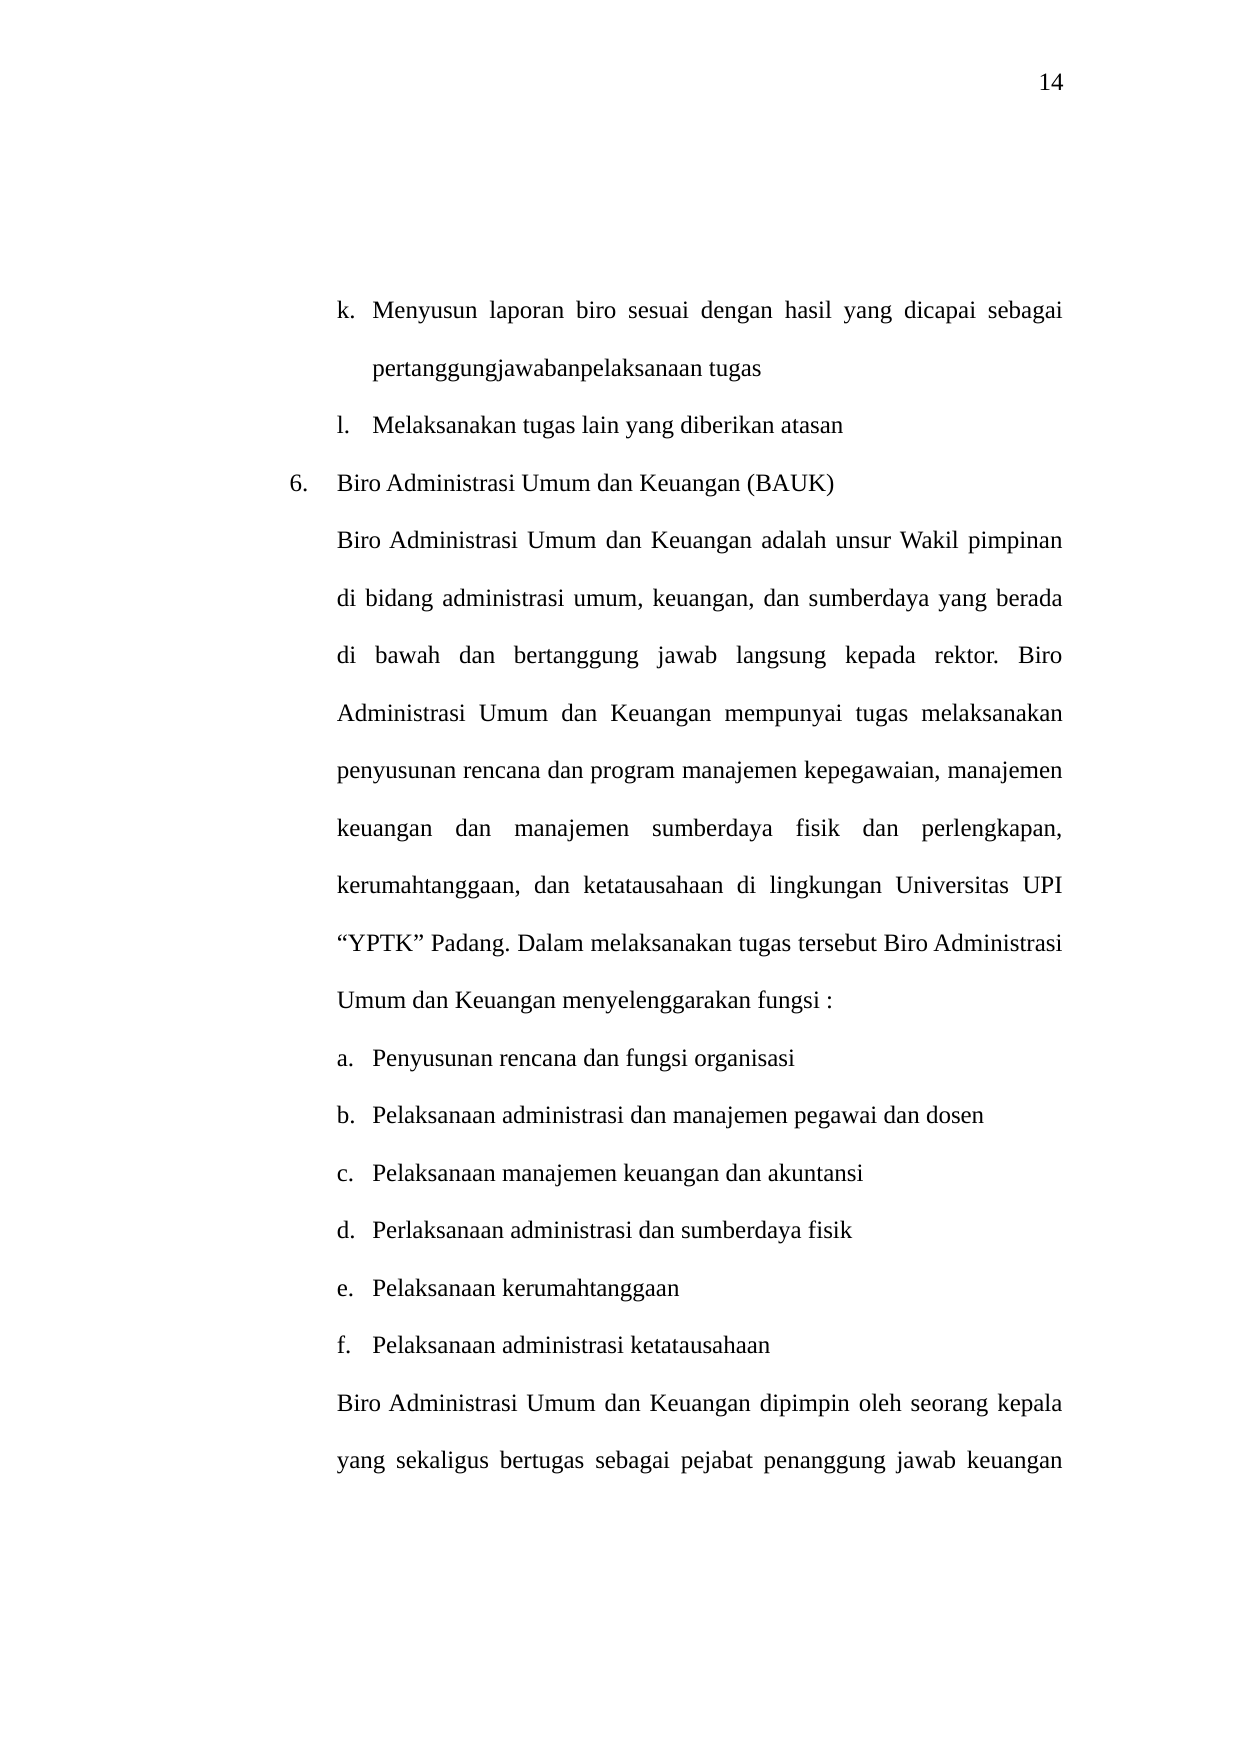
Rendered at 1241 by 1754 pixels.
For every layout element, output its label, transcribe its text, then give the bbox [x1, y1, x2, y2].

list Perlaksanaan administrasi dan sumberdaya fisik [337, 1215, 1063, 1244]
list Melaksanakan tugas lain yang diberikan atasan [337, 410, 1063, 439]
list Pelaksanaan administrasi ketatausahaan [337, 1330, 1063, 1359]
list Menyusun laporan biro sesuai dengan hasil yang dicapai sebagai pertanggungjawabanpelaksanaan tugas [337, 295, 1063, 382]
list Pelaksanaan kerumahtanggaan [337, 1273, 1063, 1302]
list Biro Administrasi Umum dan Keuangan dipimpin oleh seorang kepala yang sekaligus bertugas sebagai pejabat penanggung jawab keuangan [289, 1388, 1063, 1474]
list Biro Administrasi Umum dan Keuangan adalah unsur Wakil pimpinan di bidang administrasi umum, keuangan, dan sumberdaya yang berada di bawah dan bertanggung jawab langsung kepada rektor. Biro Administrasi Umum dan Keuangan mempunyai tugas melaksanakan penyusunan rencana dan program manajemen kepegawaian, manajemen keuangan dan manajemen sumberdaya fisik dan perlengkapan, kerumahtanggaan, dan ketatausahaan di lingkungan Universitas UPI “YPTK” Padang. Dalam melaksanakan tugas tersebut Biro Administrasi Umum dan Keuangan menyelenggarakan fungsi : [289, 525, 1063, 1014]
list Pelaksanaan administrasi dan manajemen pegawai dan dosen [337, 1100, 1063, 1129]
list Biro Administrasi Umum dan Keuangan (BAUK) [289, 468, 1063, 497]
list Penyusunan rencana dan fungsi organisasi [337, 1043, 1063, 1072]
list Pelaksanaan manajemen keuangan dan akuntansi [337, 1158, 1063, 1187]
